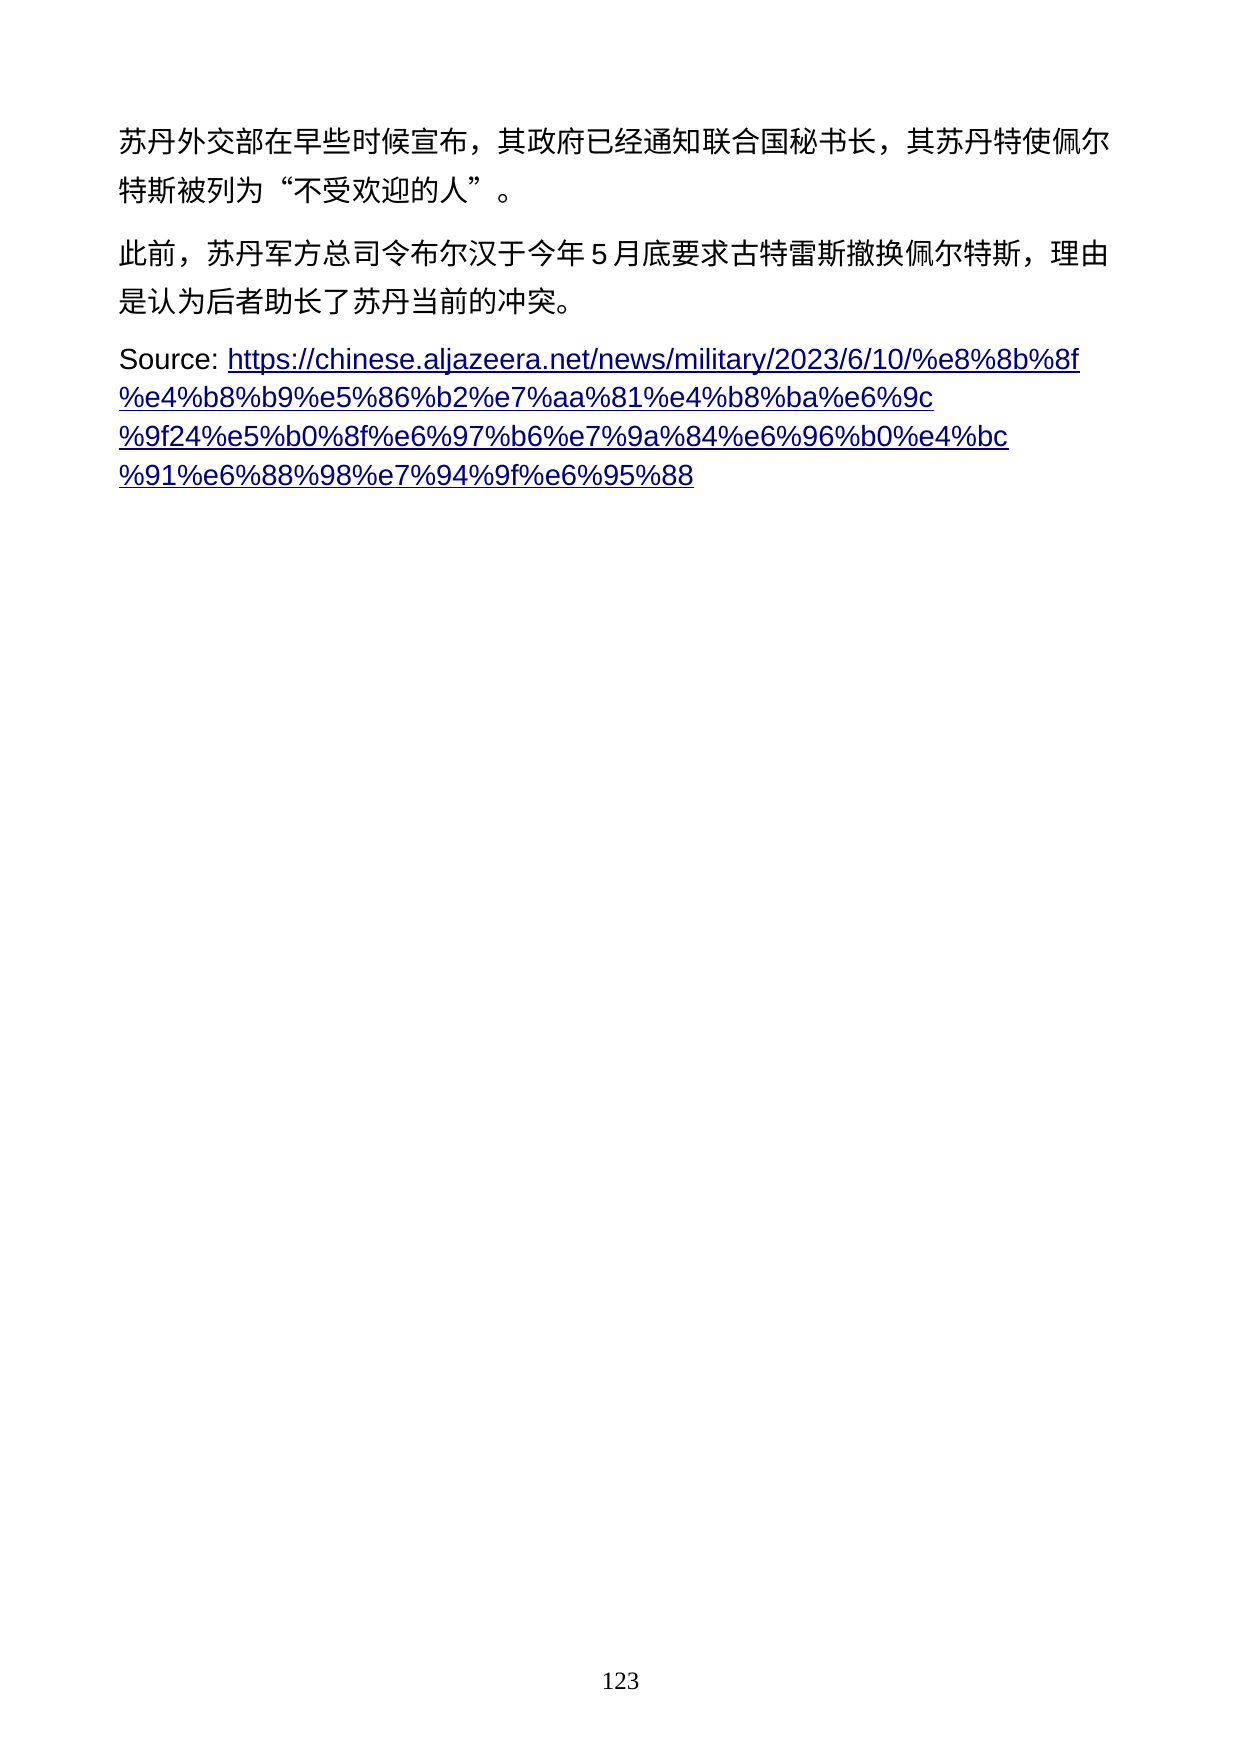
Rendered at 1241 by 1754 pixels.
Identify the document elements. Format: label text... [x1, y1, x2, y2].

text 此前，苏丹军方总司令布尔汉于今年5月底要求古特雷斯撤换佩尔特斯，理由是认为后者助长了苏丹当前的冲突。 [118, 230, 1122, 321]
text 苏丹外交部在早些时候宣布，其政府已经通知联合国秘书长，其苏丹特使佩尔特斯被列为“不受欢迎的人”。 [118, 118, 1122, 209]
text Source: https://chinese.aljazeera.net/news/military/2023/6/10/%e8%8b%8f%e4%b8%b9%e5%86%b2%e7%aa%81%e4%b8%ba%e6%9c%9f24%e5%b0%8f%e6%97%b6%e7%9a%84%e6%96%b0%e4%bc%91%e6%88%98%e7%94%9f%e6%95%88 [118, 342, 1122, 491]
